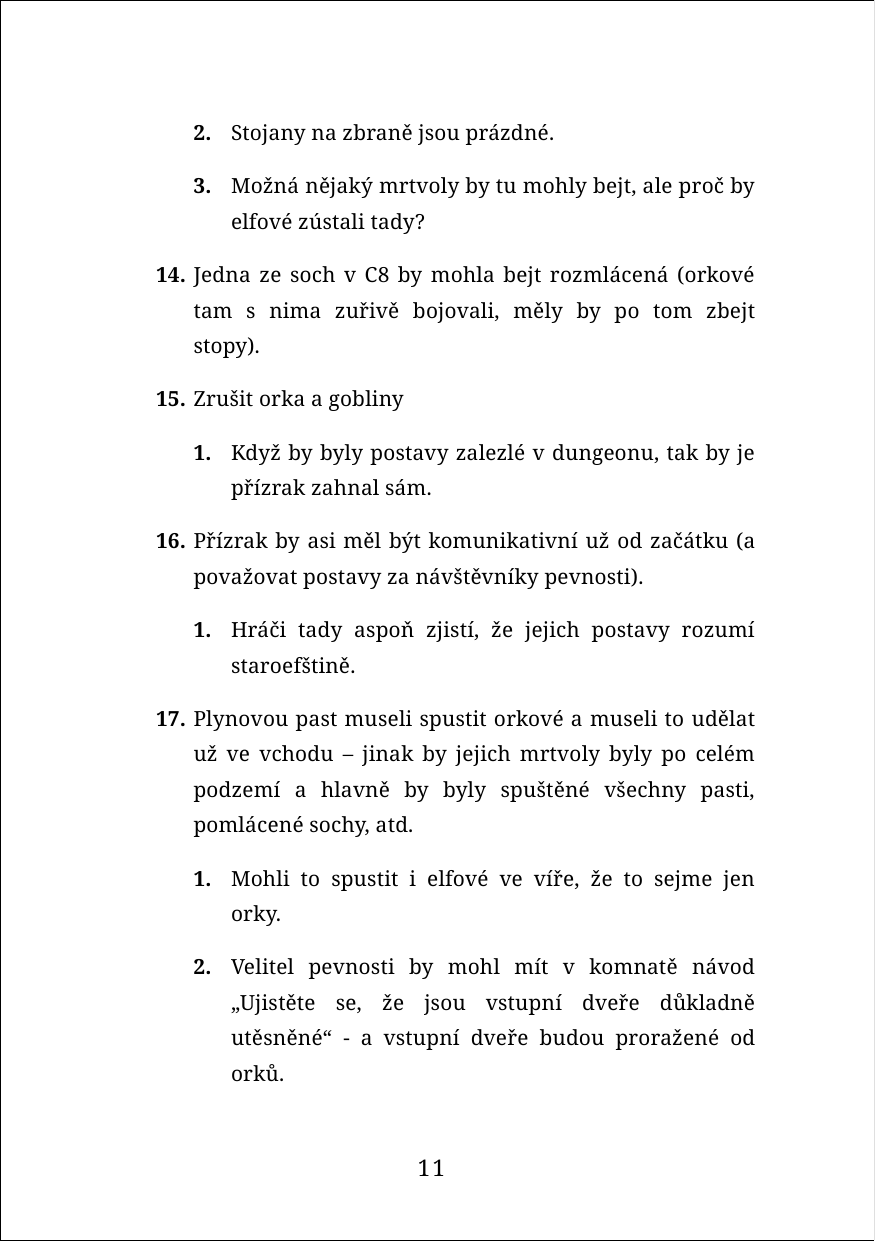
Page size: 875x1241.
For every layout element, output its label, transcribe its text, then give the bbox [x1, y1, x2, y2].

list Stojany na zbraně jsou prázdné. [193, 118, 756, 147]
list Hráči tady aspoň zjistí, že jejich postavy rozumí staroefštině. [193, 615, 756, 679]
list Když by byly postavy zalezlé v dungeonu, tak by je přízrak zahnal sám. [193, 438, 756, 502]
list Zrušit orka a gobliny [156, 384, 756, 413]
list Jedna ze soch v C8 by mohla bejt rozmlácená (orkové tam s nima zuřivě bojovali, měly by po tom zbejt stopy). [156, 260, 756, 360]
list Přízrak by asi měl být komunikativní už od začátku (a považovat postavy za návštěvníky pevnosti). [156, 526, 756, 590]
list Plynovou past museli spustit orkové a museli to udělat už ve vchodu – jinak by jejich mrtvoly byly po celém podzemí a hlavně by byly spuštěné všechny pasti, pomlácené sochy, atd. [156, 704, 756, 839]
list Velitel pevnosti by mohl mít v komnatě návod „Ujistěte se, že jsou vstupní dveře důkladně utěsněné“ - a vstupní dveře budou proražené od orků. [193, 952, 756, 1087]
list Možná nějaký mrtvoly by tu mohly bejt, ale proč by elfové zústali tady? [193, 171, 756, 235]
list Mohli to spustit i elfové ve víře, že to sejme jen orky. [193, 864, 756, 928]
